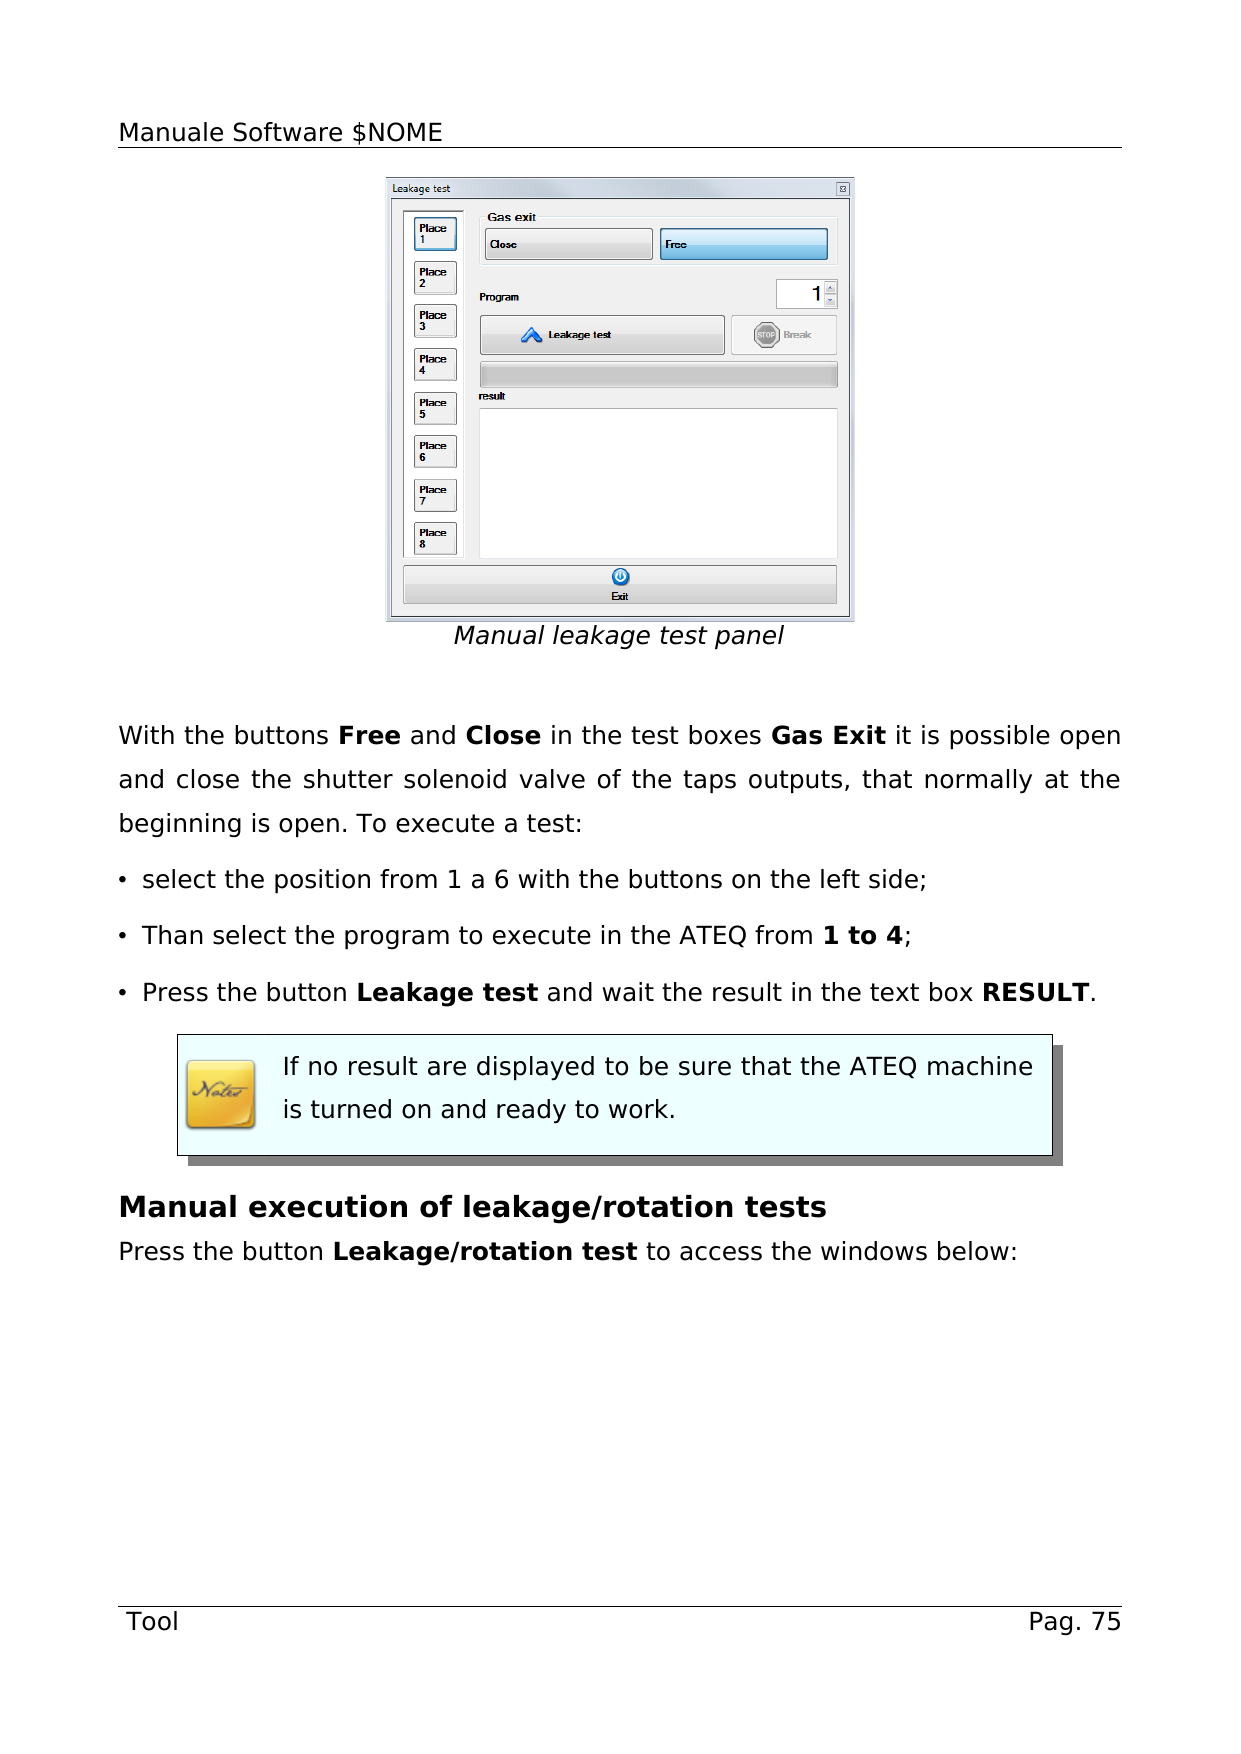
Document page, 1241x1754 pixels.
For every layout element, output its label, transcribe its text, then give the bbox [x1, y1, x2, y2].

list Press the button Leakage test and wait the result in the text box RESULT. [118, 978, 1122, 1007]
table_header If no result are displayed to be sure that the ATEQ machine is turned on and ready to work. [265, 1035, 1052, 1155]
table_header [178, 1035, 264, 1155]
text Press the button Leakage/rotation test to access the windows below: [118, 1237, 1122, 1266]
subtitle Manual execution of leakage/rotation tests [118, 1191, 1122, 1225]
picture [183, 1057, 259, 1132]
list select the position from 1 a 6 with the buttons on the left side; [118, 865, 1122, 894]
picture [385, 177, 855, 622]
list Than select the program to execute in the ATEQ from 1 to 4; [118, 922, 1122, 951]
text With the buttons Free and Close in the test boxes Gas Exit it is possible open and close the shutter solenoid valve of the taps outputs, that normally at the beginning is open. To execute a test: [118, 722, 1122, 838]
text Manual leakage test panel [386, 622, 854, 651]
